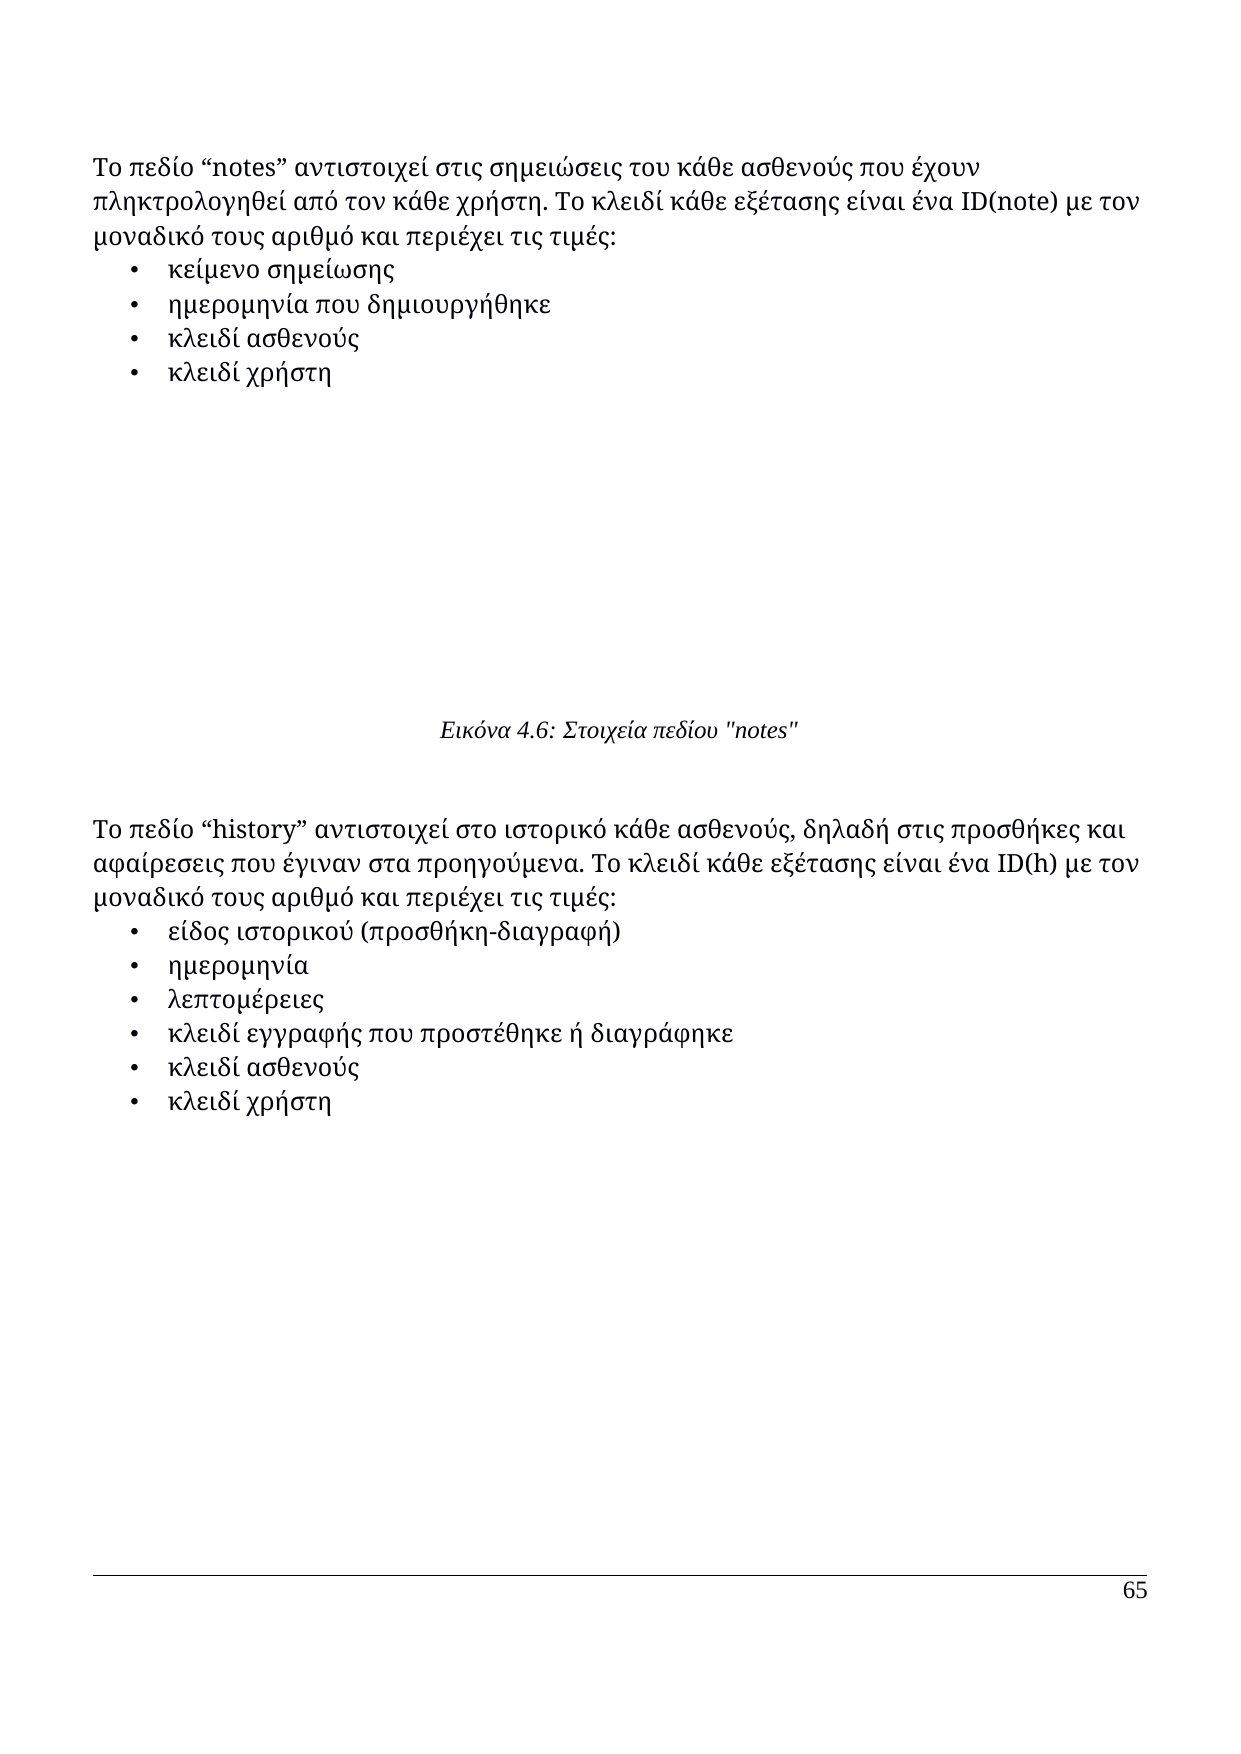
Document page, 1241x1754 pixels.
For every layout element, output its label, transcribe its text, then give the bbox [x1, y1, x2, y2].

list κλειδί εγγραφής που προστέθηκε ή διαγράφηκε [130, 1016, 1147, 1050]
list λεπτομέρειες [130, 982, 1147, 1016]
list ημερομηνία [130, 948, 1147, 982]
list κλειδί χρήστη [130, 354, 1147, 388]
list κείμενο σημείωσης [130, 252, 1147, 286]
list είδος ιστορικού (προσθήκη-διαγραφή) [130, 914, 1147, 948]
list ημερομηνία που δημιουργήθηκε [130, 286, 1147, 320]
text Το πεδίο “history” αντιστοιχεί στο ιστορικό κάθε ασθενούς, δηλαδή στις προσθήκες και αφαίρεσεις που έγιναν στα προηγούμενα. Το κλειδί κάθε εξέτασης είναι ένα ID(h) με τον μοναδικό τους αριθμό και περιέχει τις τιμές: [93, 812, 1147, 914]
text Εικόνα 4.6: Στοιχεία πεδίου "notes" [193, 435, 1047, 743]
list κλειδί χρήστη [130, 1084, 1147, 1118]
list κλειδί ασθενούς [130, 1050, 1147, 1084]
list κλειδί ασθενούς [130, 320, 1147, 354]
text Το πεδίο “notes” αντιστοιχεί στις σημειώσεις του κάθε ασθενούς που έχουν πληκτρολογηθεί από τον κάθε χρήστη. Το κλειδί κάθε εξέτασης είναι ένα ID(note) με τον μοναδικό τους αριθμό και περιέχει τις τιμές: [93, 150, 1147, 252]
